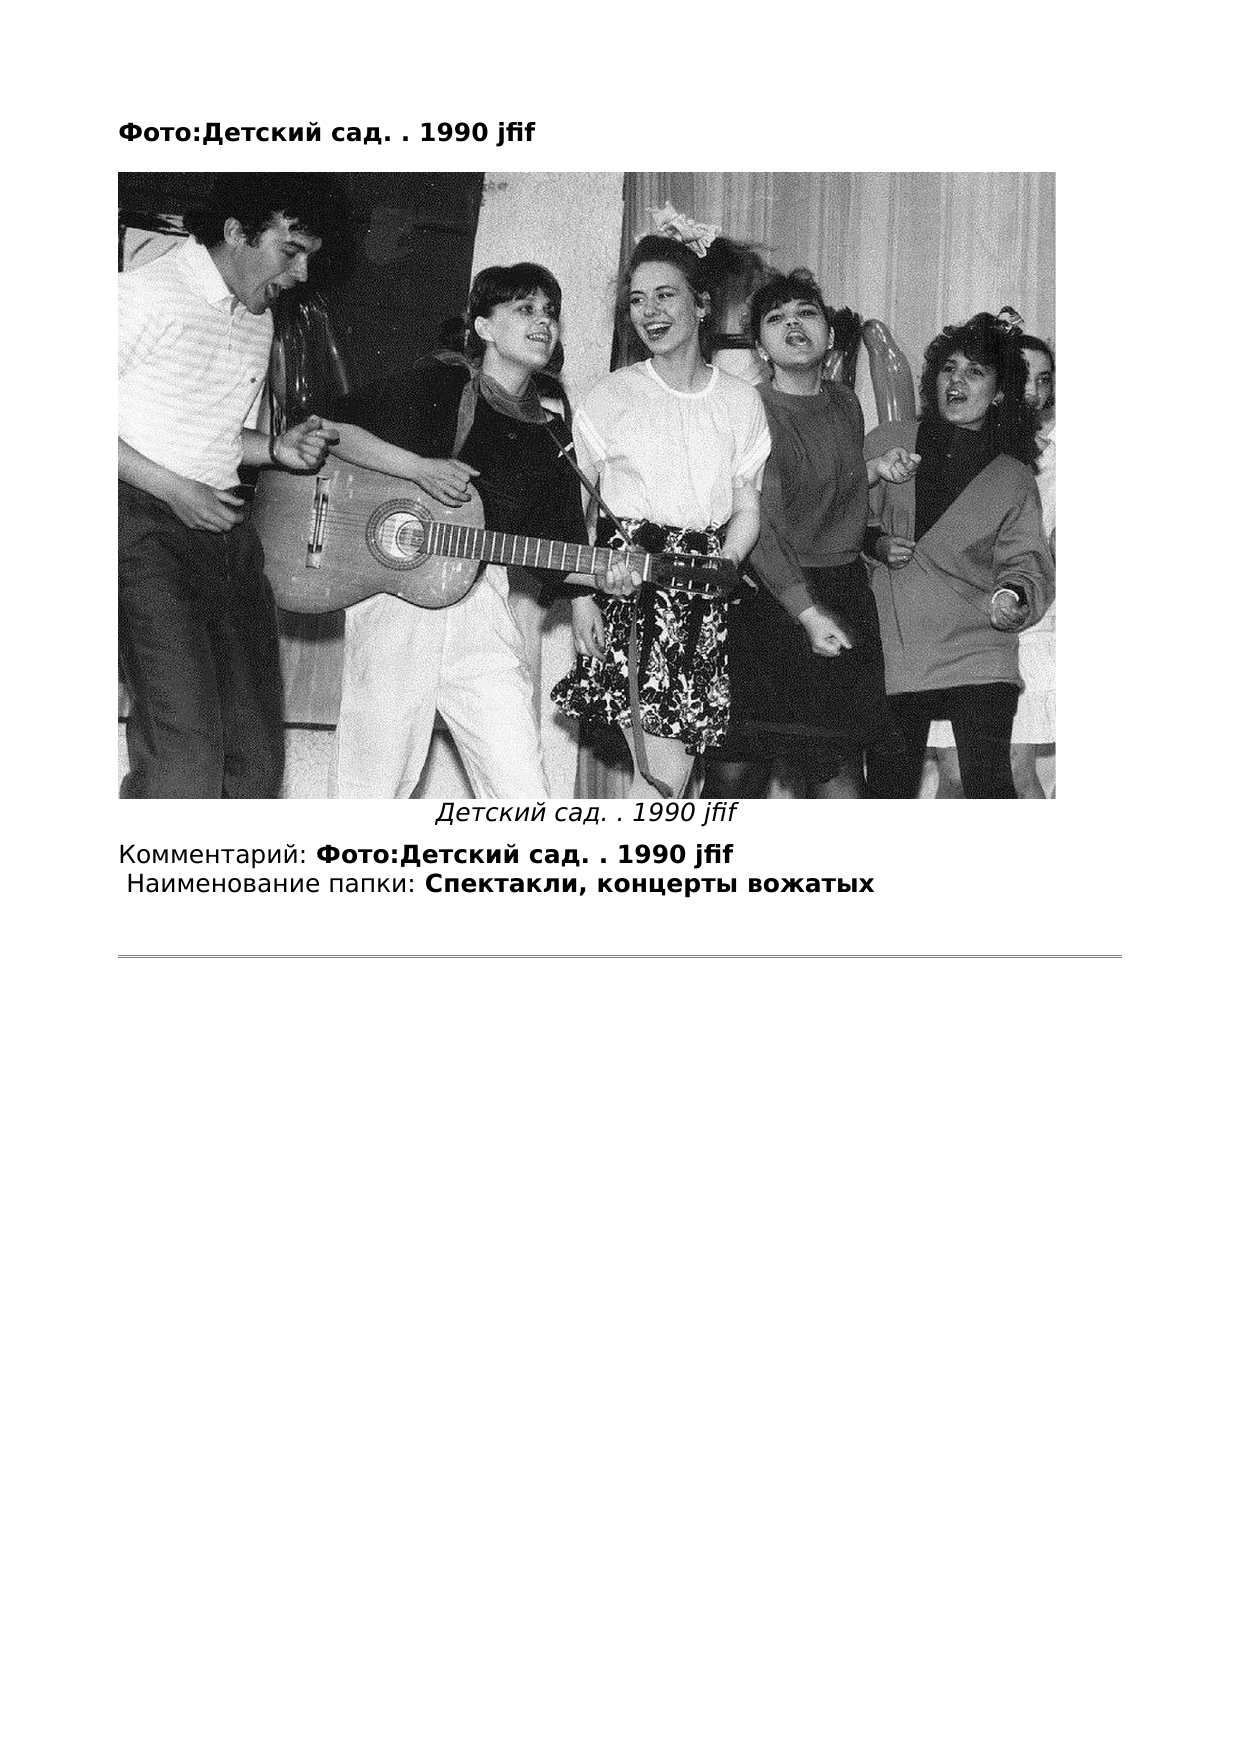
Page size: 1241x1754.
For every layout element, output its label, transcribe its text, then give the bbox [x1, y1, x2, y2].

picture [118, 172, 1056, 799]
text Комментарий: Фото:Детский сад. . 1990 jfif Наименование папки: Спектакли, концерты вожатых [118, 840, 1122, 928]
text Детский сад. . 1990 jfif [118, 799, 1056, 828]
subtitle Фото:Детский сад. . 1990 jfif [118, 118, 1122, 147]
